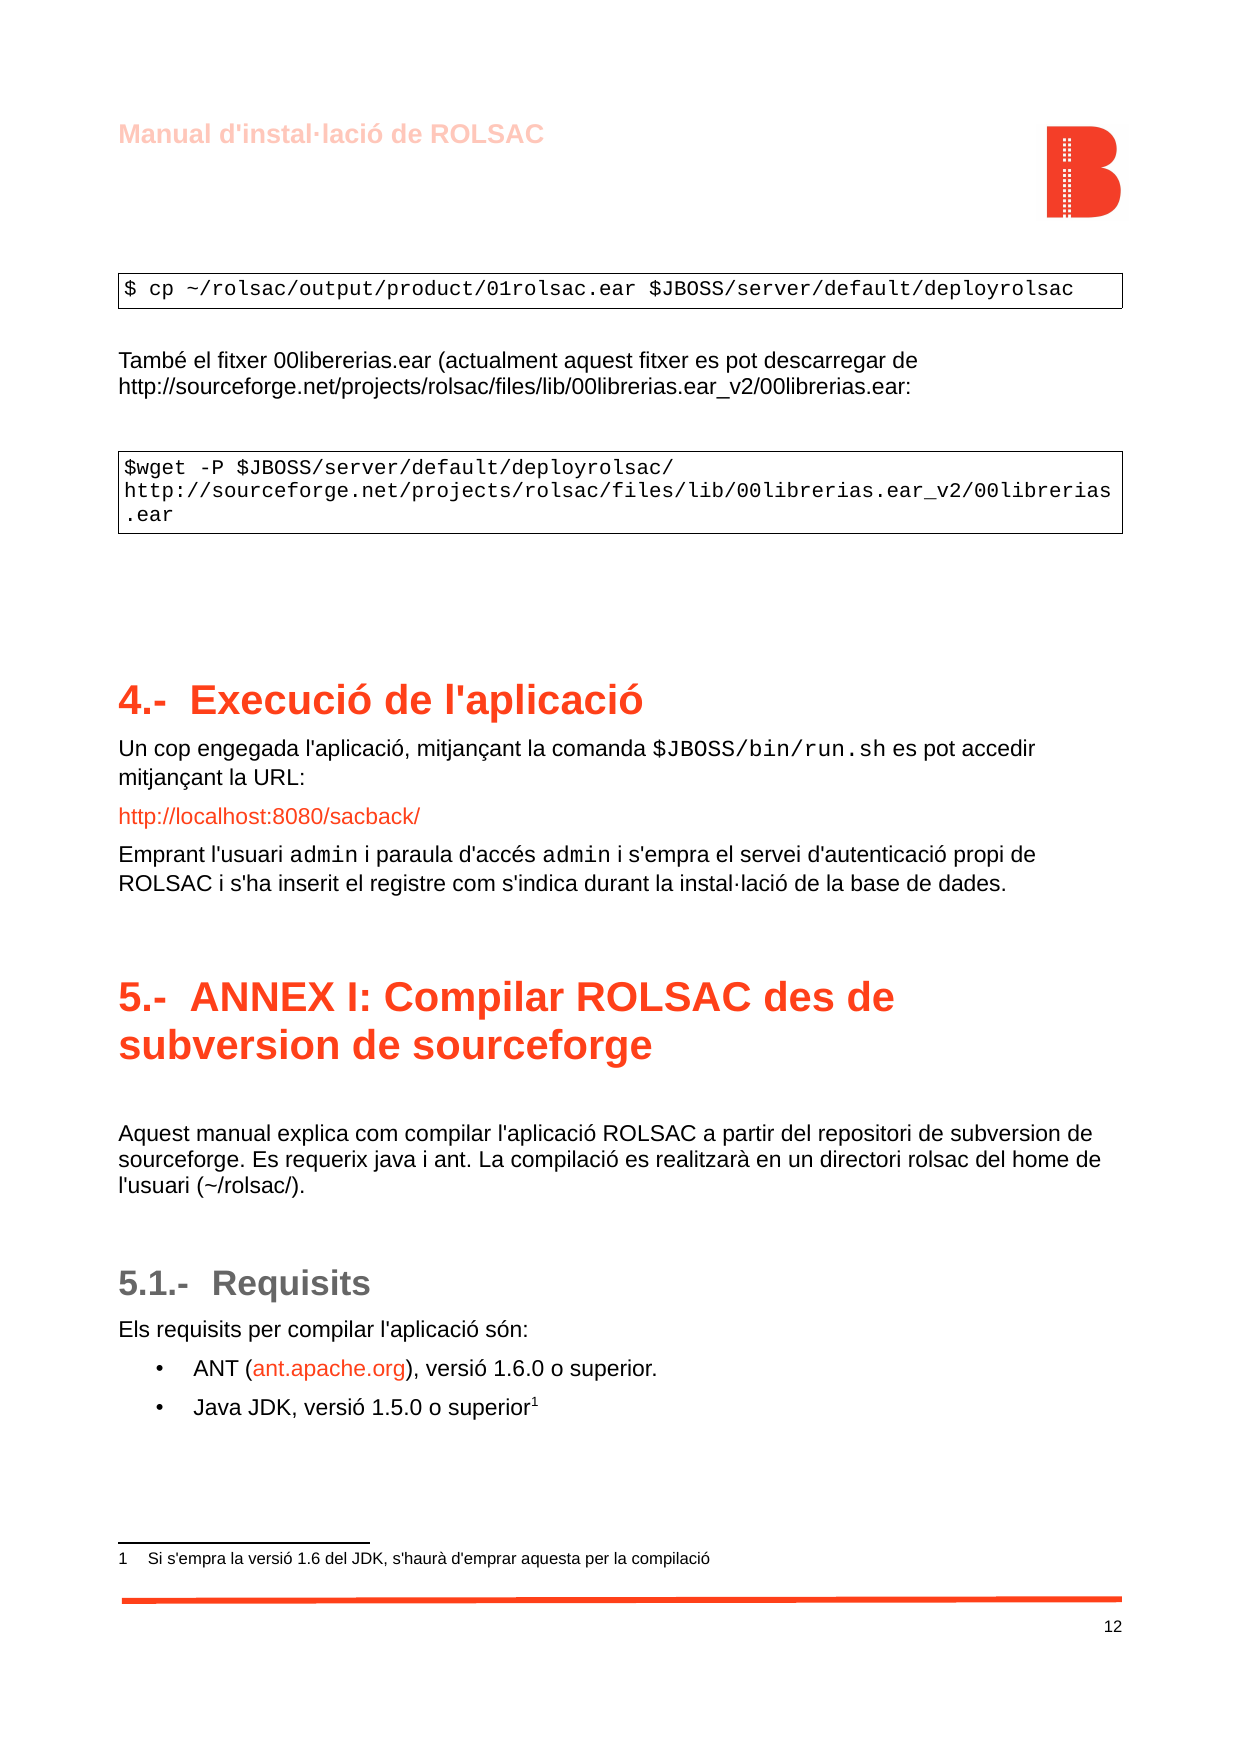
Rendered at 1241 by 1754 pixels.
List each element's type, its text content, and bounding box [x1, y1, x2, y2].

text També el fitxer 00libererias.ear (actualment aquest fitxer es pot descarregar de http://sourceforge.net/projects/rolsac/files/lib/00librerias.ear_v2/00librerias.ear: [118, 347, 1122, 399]
table_header $ cp ~/rolsac/output/product/01rolsac.ear $JBOSS/server/default/deployrolsac [119, 274, 1122, 308]
list ANT (ant.apache.org), versió 1.6.0 o superior. [156, 1355, 1122, 1381]
table_header $wget -P $JBOSS/server/default/deployrolsac/ http://sourceforge.net/projects/rolsac/files/lib/00librerias.ear_v2/00librerias.ear [119, 452, 1122, 533]
list Si s'empra la versió 1.6 del JDK, s'haurà d'emprar aquesta per la compilació [118, 1549, 1122, 1568]
subtitle ANNEX I: Compilar ROLSAC des de subversion de sourceforge [118, 972, 1122, 1068]
text http://localhost:8080/sacback/ [118, 803, 1122, 829]
text Un cop engegada l'aplicació, mitjançant la comanda $JBOSS/bin/run.sh es pot accedir mitjançant la URL: [118, 735, 1122, 790]
text Emprant l'usuari admin i paraula d'accés admin i s'empra el servei d'autenticació propi de ROLSAC i s'ha inserit el registre com s'indica durant la instal·lació de la base de dades. [118, 841, 1122, 896]
picture [1036, 124, 1130, 221]
subtitle Execució de l'aplicació [118, 675, 1122, 723]
text Els requisits per compilar l'aplicació són: [118, 1316, 1122, 1342]
subtitle Requisits [118, 1263, 1122, 1303]
text Aquest manual explica com compilar l'aplicació ROLSAC a partir del repositori de subversion de sourceforge. Es requerix java i ant. La compilació es realitzarà en un directori rolsac del home de l'usuari (~/rolsac/). [118, 1120, 1122, 1199]
list Java JDK, versió 1.5.0 o superior [156, 1393, 1122, 1420]
